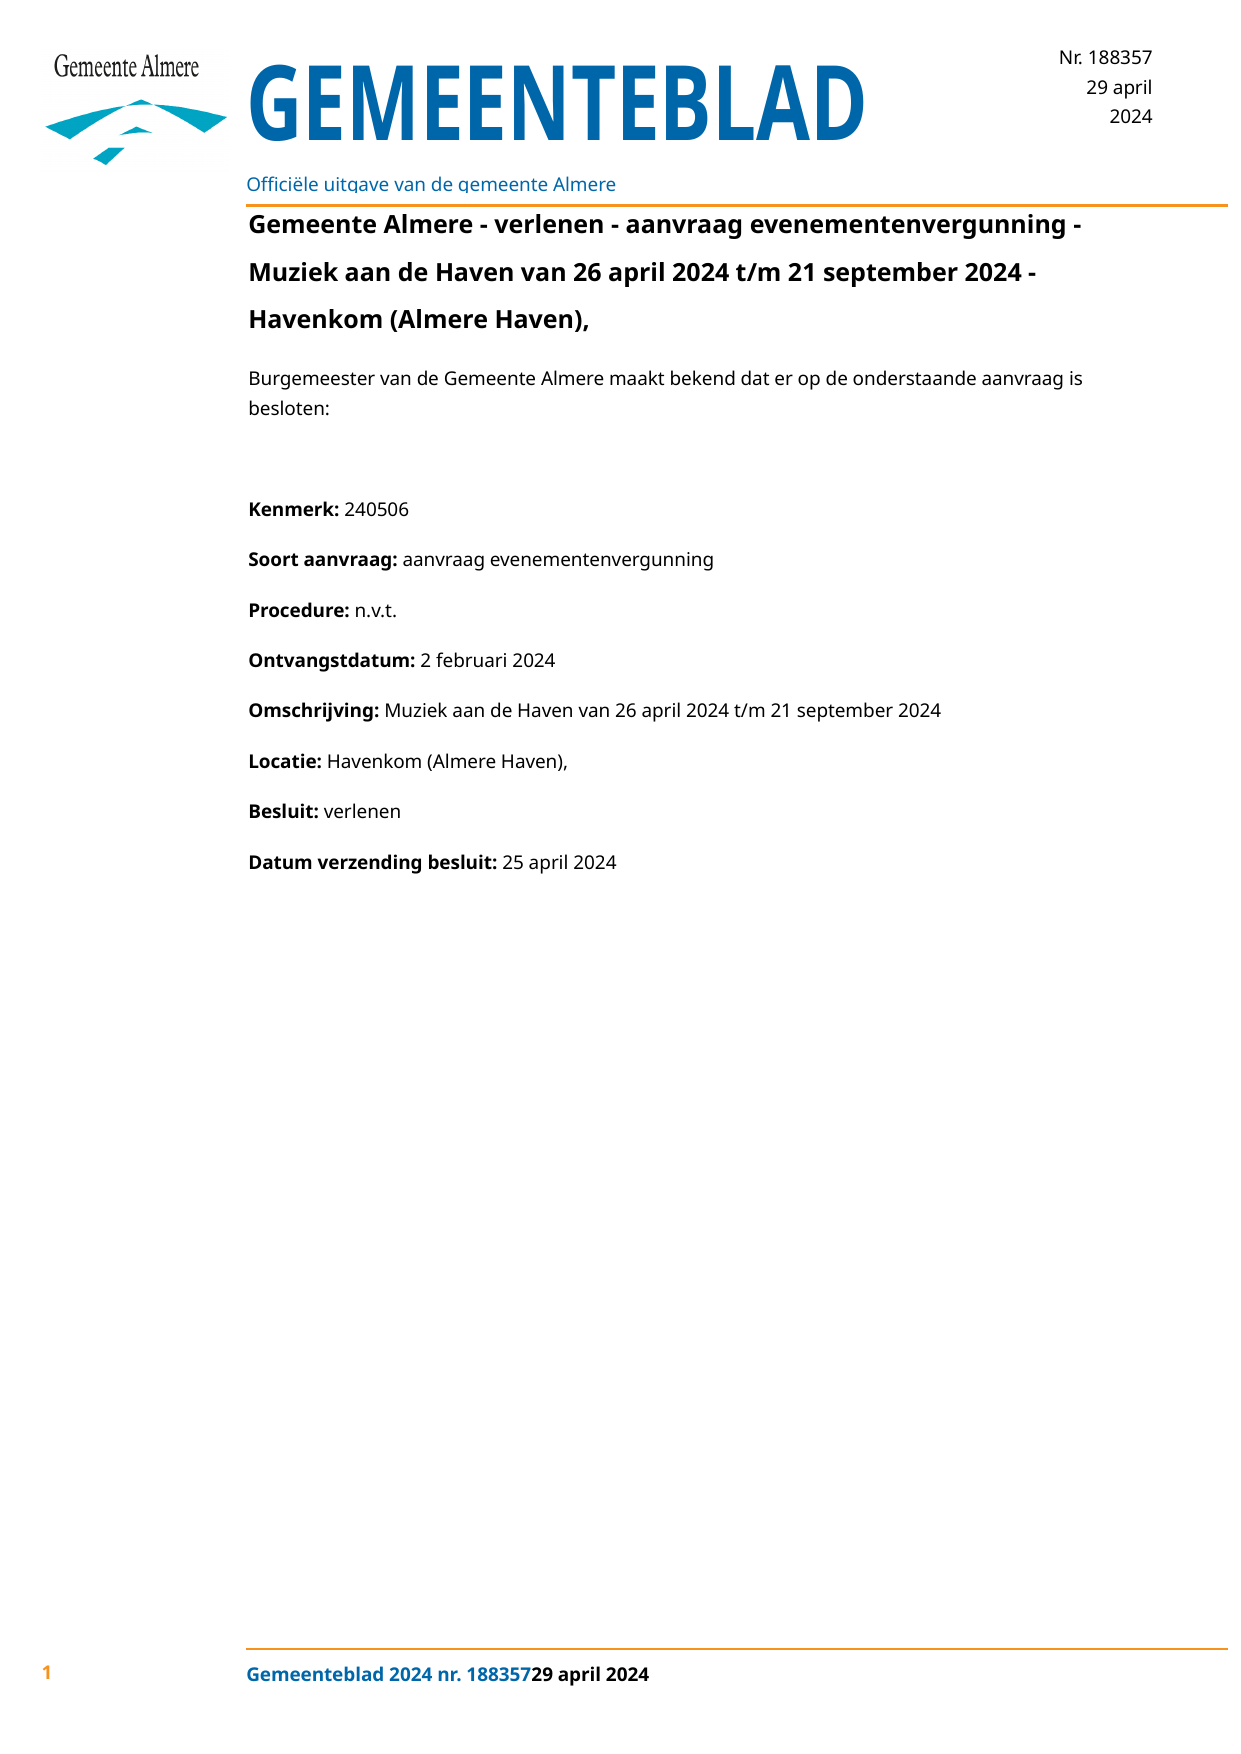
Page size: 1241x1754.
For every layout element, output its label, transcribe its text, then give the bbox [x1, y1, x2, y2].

text Procedure: n.v.t. [248, 597, 1152, 622]
text Soort aanvraag: aanvraag evenementenvergunning [248, 546, 1152, 572]
text Locatie: Havenkom (Almere Haven), [248, 748, 1152, 774]
text Ontvangstdatum: 2 februari 2024 [248, 647, 1152, 673]
text Burgemeester van de Gemeente Almere maakt bekend dat er op de onderstaande aanvraag is besloten: [248, 366, 1152, 421]
text Omschrijving: Muziek aan de Haven van 26 april 2024 t/m 21 september 2024 [248, 698, 1152, 723]
text Kenmerk: 240506 [248, 496, 1152, 522]
picture [41, 47, 231, 172]
text Gemeente Almere - verlenen - aanvraag evenementenvergunning - Muziek aan de Haven van 26 april 2024 t/m 21 september 2024 - Havenkom (Almere Haven), [248, 207, 1152, 336]
text Datum verzending besluit: 25 april 2024 [248, 849, 1152, 874]
text Besluit: verlenen [248, 798, 1152, 824]
